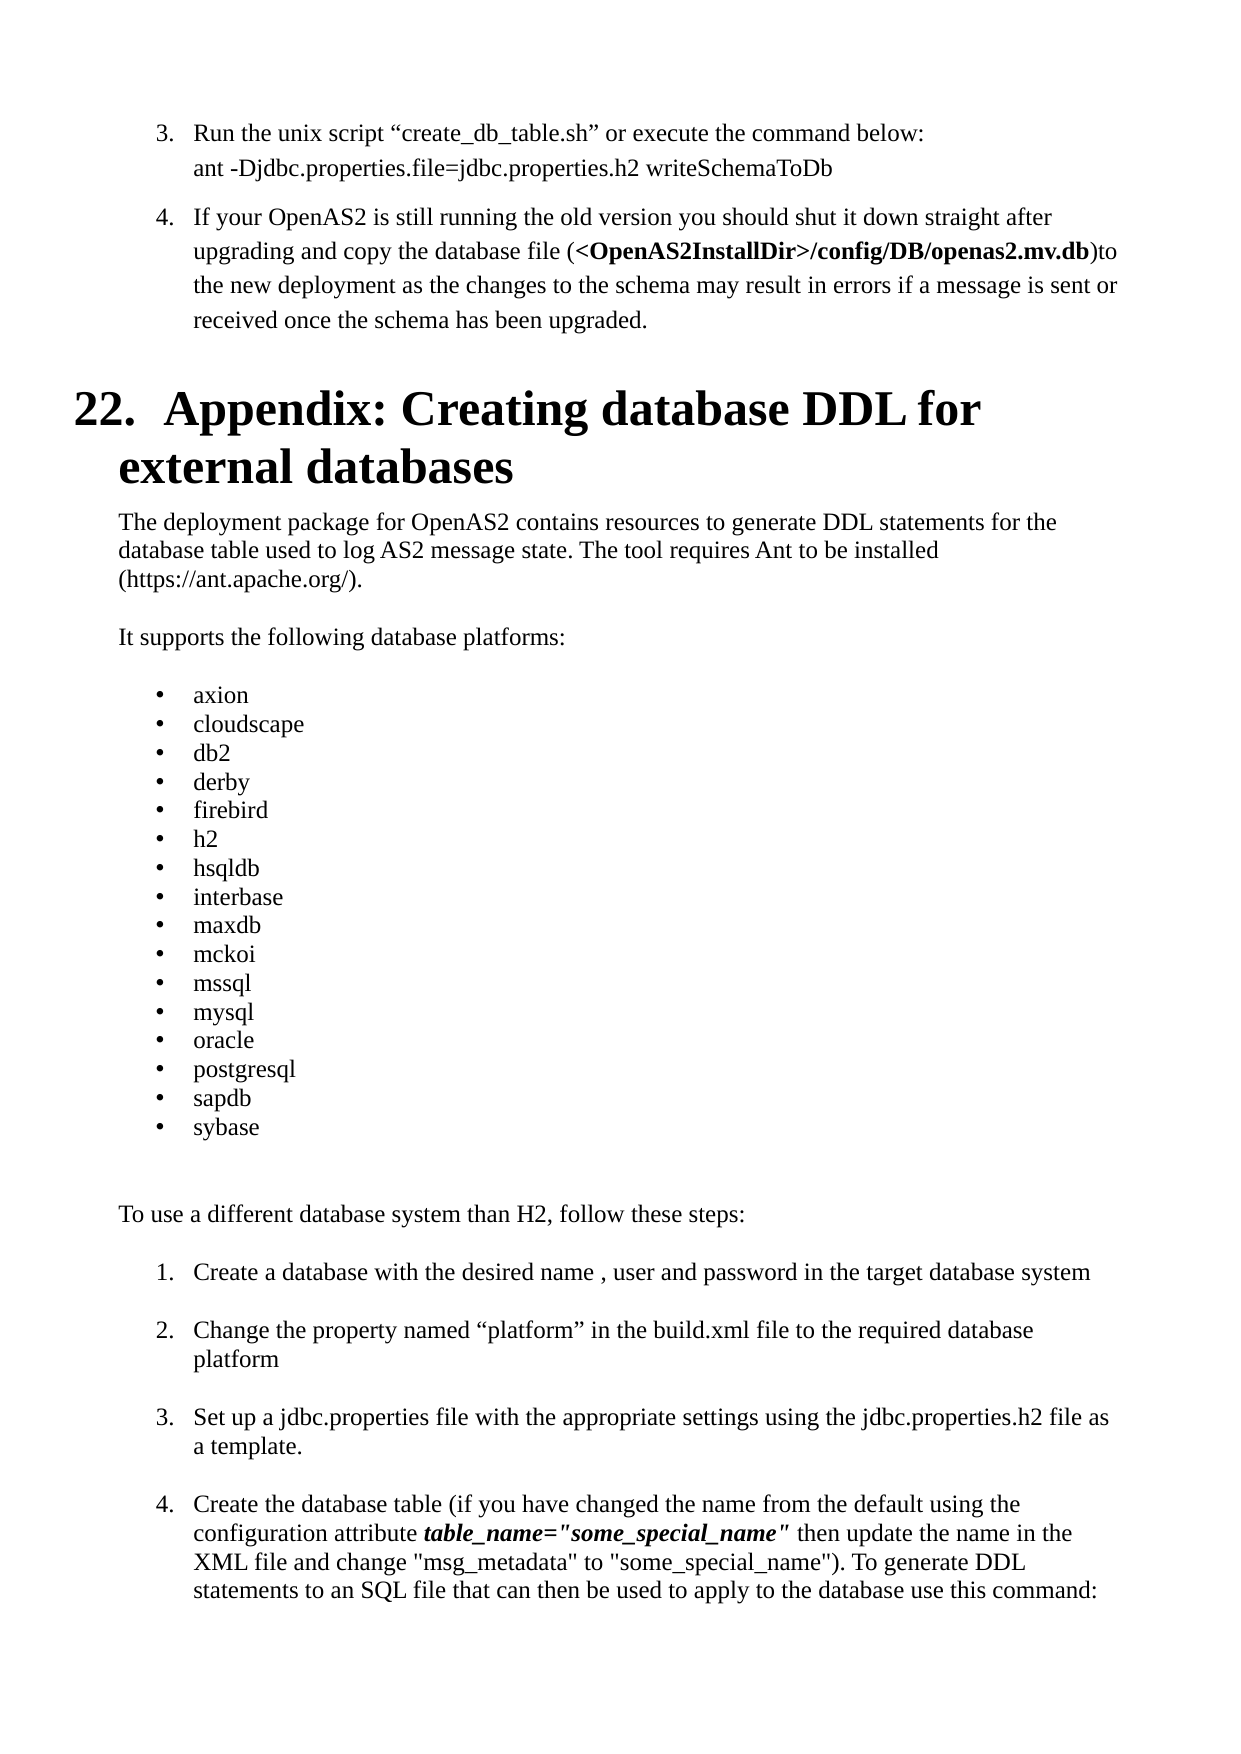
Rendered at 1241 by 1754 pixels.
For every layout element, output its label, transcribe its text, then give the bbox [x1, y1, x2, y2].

list The deployment package for OpenAS2 contains resources to generate DDL statements for the database table used to log AS2 message state. The tool requires Ant to be installed (https://ant.apache.org/). [118, 507, 1122, 593]
subtitle Appendix: Creating database DDL for external databases [73, 379, 1122, 494]
list maxdb [156, 911, 1122, 939]
list To use a different database system than H2, follow these steps: [118, 1199, 1122, 1228]
list Change the property named “platform” in the build.xml file to the required database platform [156, 1315, 1122, 1373]
list firebird [156, 796, 1122, 824]
list cloudscape [156, 709, 1122, 738]
list db2 [156, 738, 1122, 767]
list mckoi [156, 939, 1122, 968]
list Set up a jdbc.properties file with the appropriate settings using the jdbc.properties.h2 file as a template. [156, 1402, 1122, 1460]
list sapdb [156, 1083, 1122, 1112]
list derby [156, 767, 1122, 796]
list postgresql [156, 1054, 1122, 1083]
list If your OpenAS2 is still running the old version you should shut it down straight after upgrading and copy the database file (<OpenAS2InstallDir>/config/DB/openas2.mv.db)to the new deployment as the changes to the schema may result in errors if a message is sent or received once the schema has been upgraded. [156, 202, 1122, 334]
list hsqldb [156, 853, 1122, 882]
list oracle [156, 1026, 1122, 1054]
list mysql [156, 997, 1122, 1026]
list sybase [156, 1112, 1122, 1141]
list Create a database with the desired name , user and password in the target database system [156, 1257, 1122, 1286]
list h2 [156, 824, 1122, 853]
list interbase [156, 882, 1122, 911]
list It supports the following database platforms: [118, 622, 1122, 651]
list mssql [156, 968, 1122, 997]
list Run the unix script “create_db_table.sh” or execute the command below: ant -Djdbc.properties.file=jdbc.properties.h2 writeSchemaToDb [156, 118, 1122, 181]
list Create the database table (if you have changed the name from the default using the configuration attribute table_name="some_special_name" then update the name in the XML file and change "msg_metadata" to "some_special_name"). To generate DDL statements to an SQL file that can then be used to apply to the database use this command: [156, 1489, 1122, 1604]
list axion [156, 681, 1122, 709]
